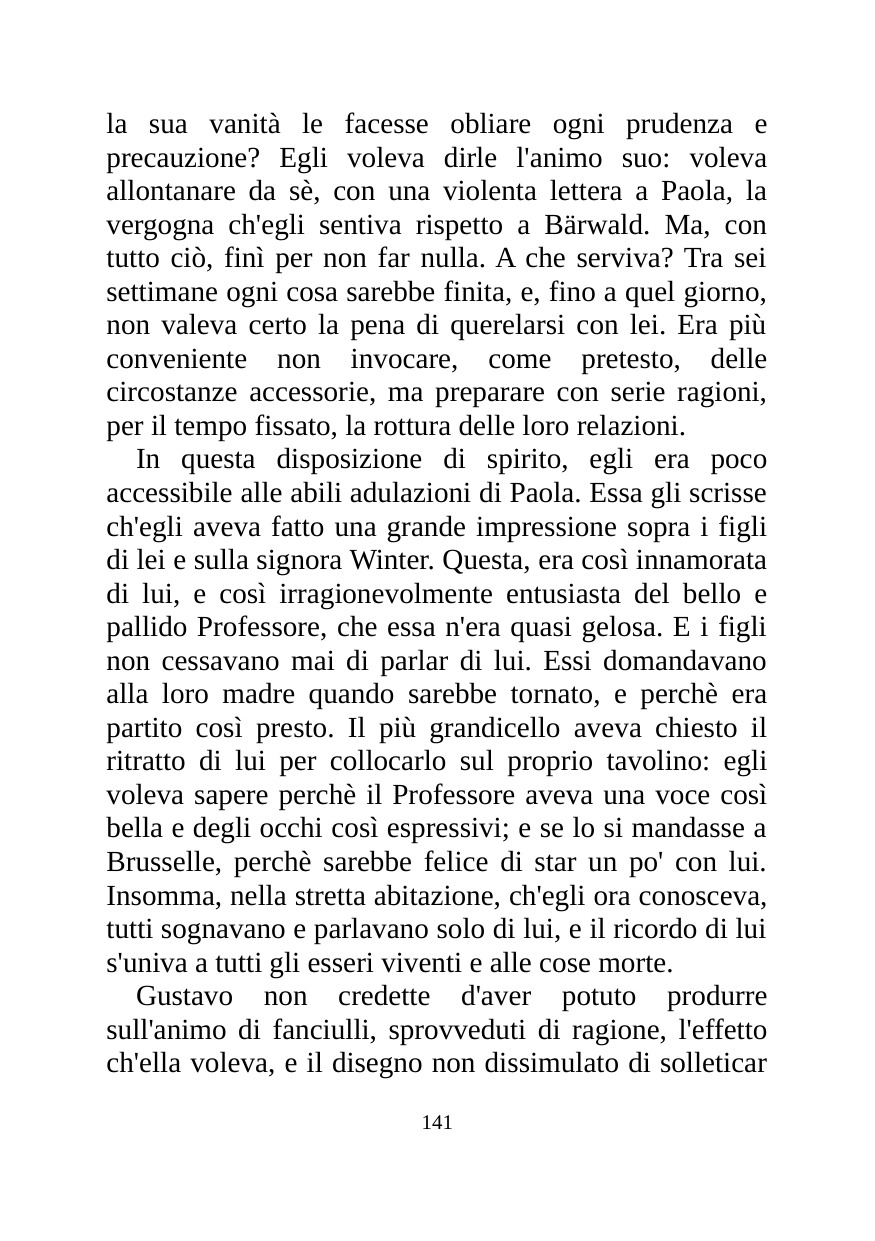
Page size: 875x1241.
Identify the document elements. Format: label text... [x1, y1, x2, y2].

text In questa disposizione di spirito, egli era poco accessibile alle abili adulazioni di Paola. Essa gli scrisse ch'egli aveva fatto una grande impressione sopra i figli di lei e sulla signora Winter. Questa, era così innamorata di lui, e così irragionevolmente entusiasta del bello e pallido Professore, che essa n'era quasi gelosa. E i figli non cessavano mai di parlar di lui. Essi domandavano alla loro madre quando sarebbe tornato, e perchè era partito così presto. Il più grandicello aveva chiesto il ritratto di lui per collocarlo sul proprio tavolino: egli voleva sapere perchè il Professore aveva una voce così bella e degli occhi così espressivi; e se lo si mandasse a Brusselle, perchè sarebbe felice di star un po' con lui. Insomma, nella stretta abitazione, ch'egli ora conosceva, tutti sognavano e parlavano solo di lui, e il ricordo di lui s'univa a tutti gli esseri viventi e alle cose morte. [106, 442, 768, 978]
text Gustavo non credette d'aver potuto produrre sull'animo di fanciulli, sprovveduti di ragione, l'effetto ch'ella voleva, e il disegno non dissimulato di solleticar [106, 978, 768, 1079]
text la sua vanità le facesse obliare ogni prudenza e precauzione? Egli voleva dirle l'animo suo: voleva allontanare da sè, con una violenta lettera a Paola, la vergogna ch'egli sentiva rispetto a Bärwald. Ma, con tutto ciò, finì per non far nulla. A che serviva? Tra sei settimane ogni cosa sarebbe finita, e, fino a quel giorno, non valeva certo la pena di querelarsi con lei. Era più conveniente non invocare, come pretesto, delle circostanze accessorie, ma preparare con serie ragioni, per il tempo fissato, la rottura delle loro relazioni. [106, 106, 768, 442]
